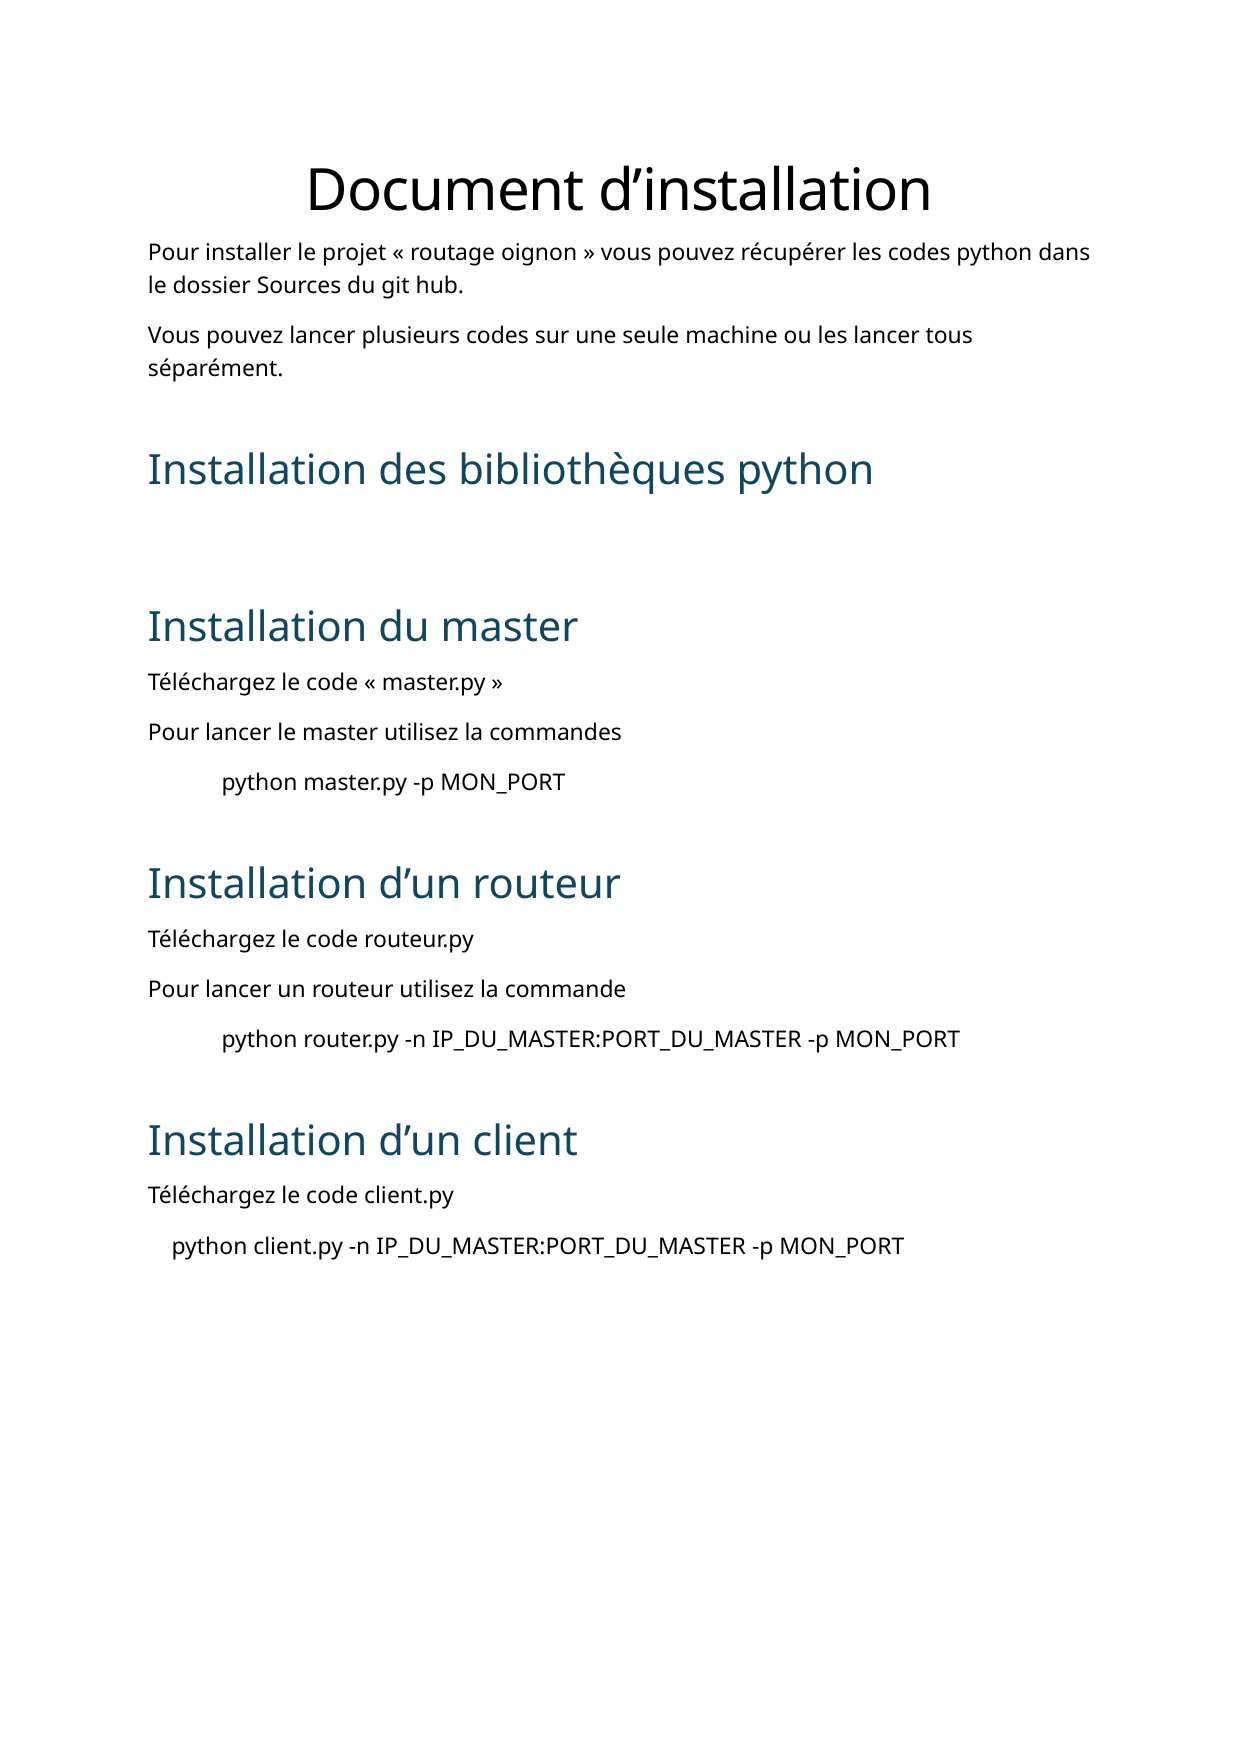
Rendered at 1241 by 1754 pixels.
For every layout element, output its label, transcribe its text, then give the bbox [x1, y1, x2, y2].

text Pour lancer le master utilisez la commandes [148, 716, 1093, 747]
text Document d’installation [148, 148, 1093, 227]
text python router.py -n IP_DU_MASTER:PORT_DU_MASTER -p MON_PORT [148, 1023, 1093, 1054]
text Vous pouvez lancer plusieurs codes sur une seule machine ou les lancer tous séparément. [148, 319, 1093, 384]
text python client.py -n IP_DU_MASTER:PORT_DU_MASTER -p MON_PORT [148, 1229, 1093, 1261]
subtitle Installation du master [148, 597, 1093, 653]
subtitle Installation d’un client [148, 1110, 1093, 1167]
text Téléchargez le code client.py [148, 1179, 1093, 1211]
subtitle Installation d’un routeur [148, 853, 1093, 910]
subtitle Installation des bibliothèques python [148, 440, 1093, 497]
text Pour installer le projet « routage oignon » vous pouvez récupérer les codes python dans le dossier Sources du git hub. [148, 235, 1093, 300]
text python master.py -p MON_PORT [148, 766, 1093, 797]
text Téléchargez le code « master.py » [148, 666, 1093, 697]
text Pour lancer un routeur utilisez la commande [148, 973, 1093, 1004]
text Téléchargez le code routeur.py [148, 923, 1093, 954]
